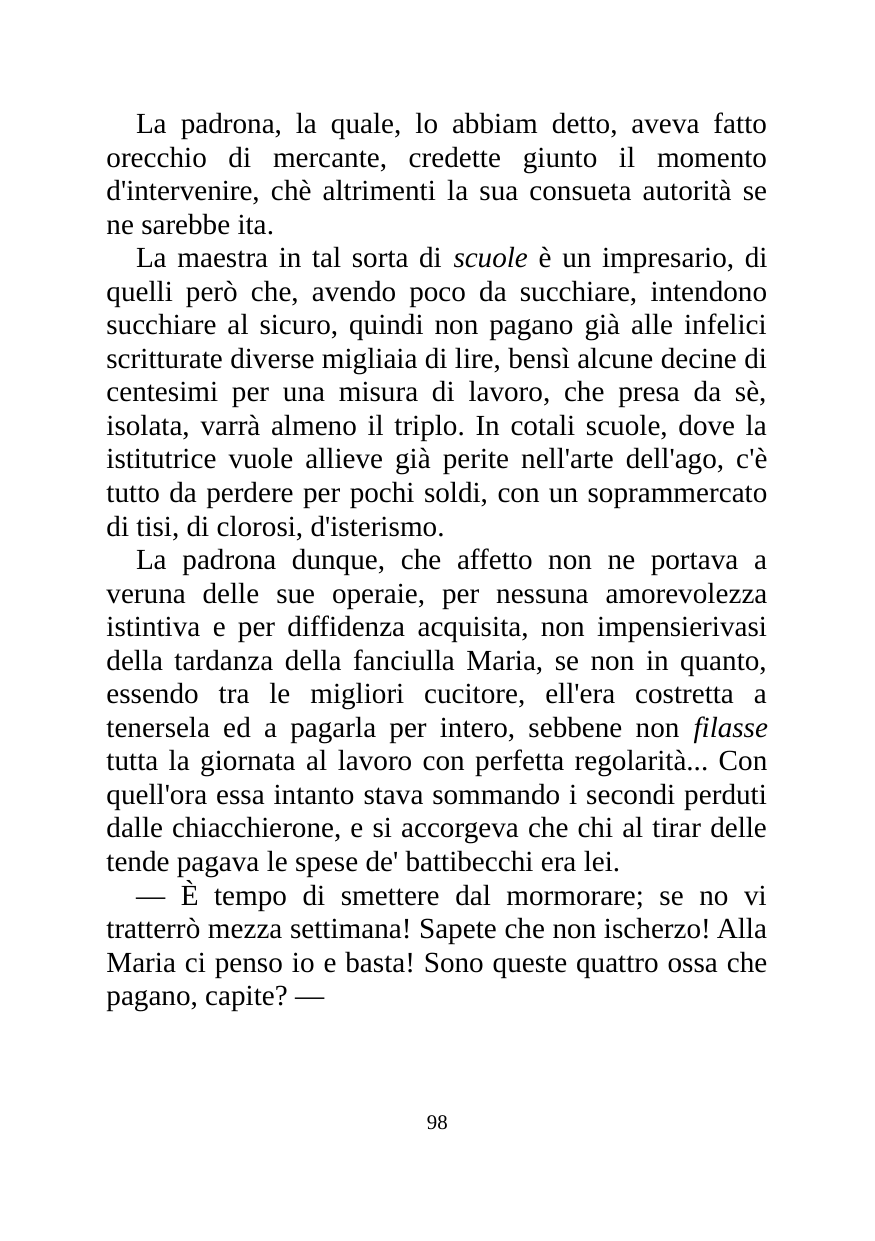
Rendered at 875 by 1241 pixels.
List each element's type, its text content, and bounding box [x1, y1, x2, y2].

text La padrona dunque, che affetto non ne portava a veruna delle sue operaie, per nessuna amorevolezza istintiva e per diffidenza acquisita, non impensierivasi della tardanza della fanciulla Maria, se non in quanto, essendo tra le migliori cucitore, ell'era costretta a tenersela ed a pagarla per intero, sebbene non filasse tutta la giornata al lavoro con perfetta regolarità... Con quell'ora essa intanto stava sommando i secondi perduti dalle chiacchierone, e si accorgeva che chi al tirar delle tende pagava le spese de' battibecchi era lei. [106, 542, 768, 878]
text — È tempo di smettere dal mormorare; se no vi tratterrò mezza settimana! Sapete che non ischerzo! Alla Maria ci penso io e basta! Sono queste quattro ossa che pagano, capite? — [106, 878, 768, 1012]
text La maestra in tal sorta di scuole è un impresario, di quelli però che, avendo poco da succhiare, intendono succhiare al sicuro, quindi non pagano già alle infelici scritturate diverse migliaia di lire, bensì alcune decine di centesimi per una misura di lavoro, che presa da sè, isolata, varrà almeno il triplo. In cotali scuole, dove la istitutrice vuole allieve già perite nell'arte dell'ago, c'è tutto da perdere per pochi soldi, con un soprammercato di tisi, di clorosi, d'isterismo. [106, 240, 768, 542]
text La padrona, la quale, lo abbiam detto, aveva fatto orecchio di mercante, credette giunto il momento d'intervenire, chè altrimenti la sua consueta autorità se ne sarebbe ita. [106, 106, 768, 240]
